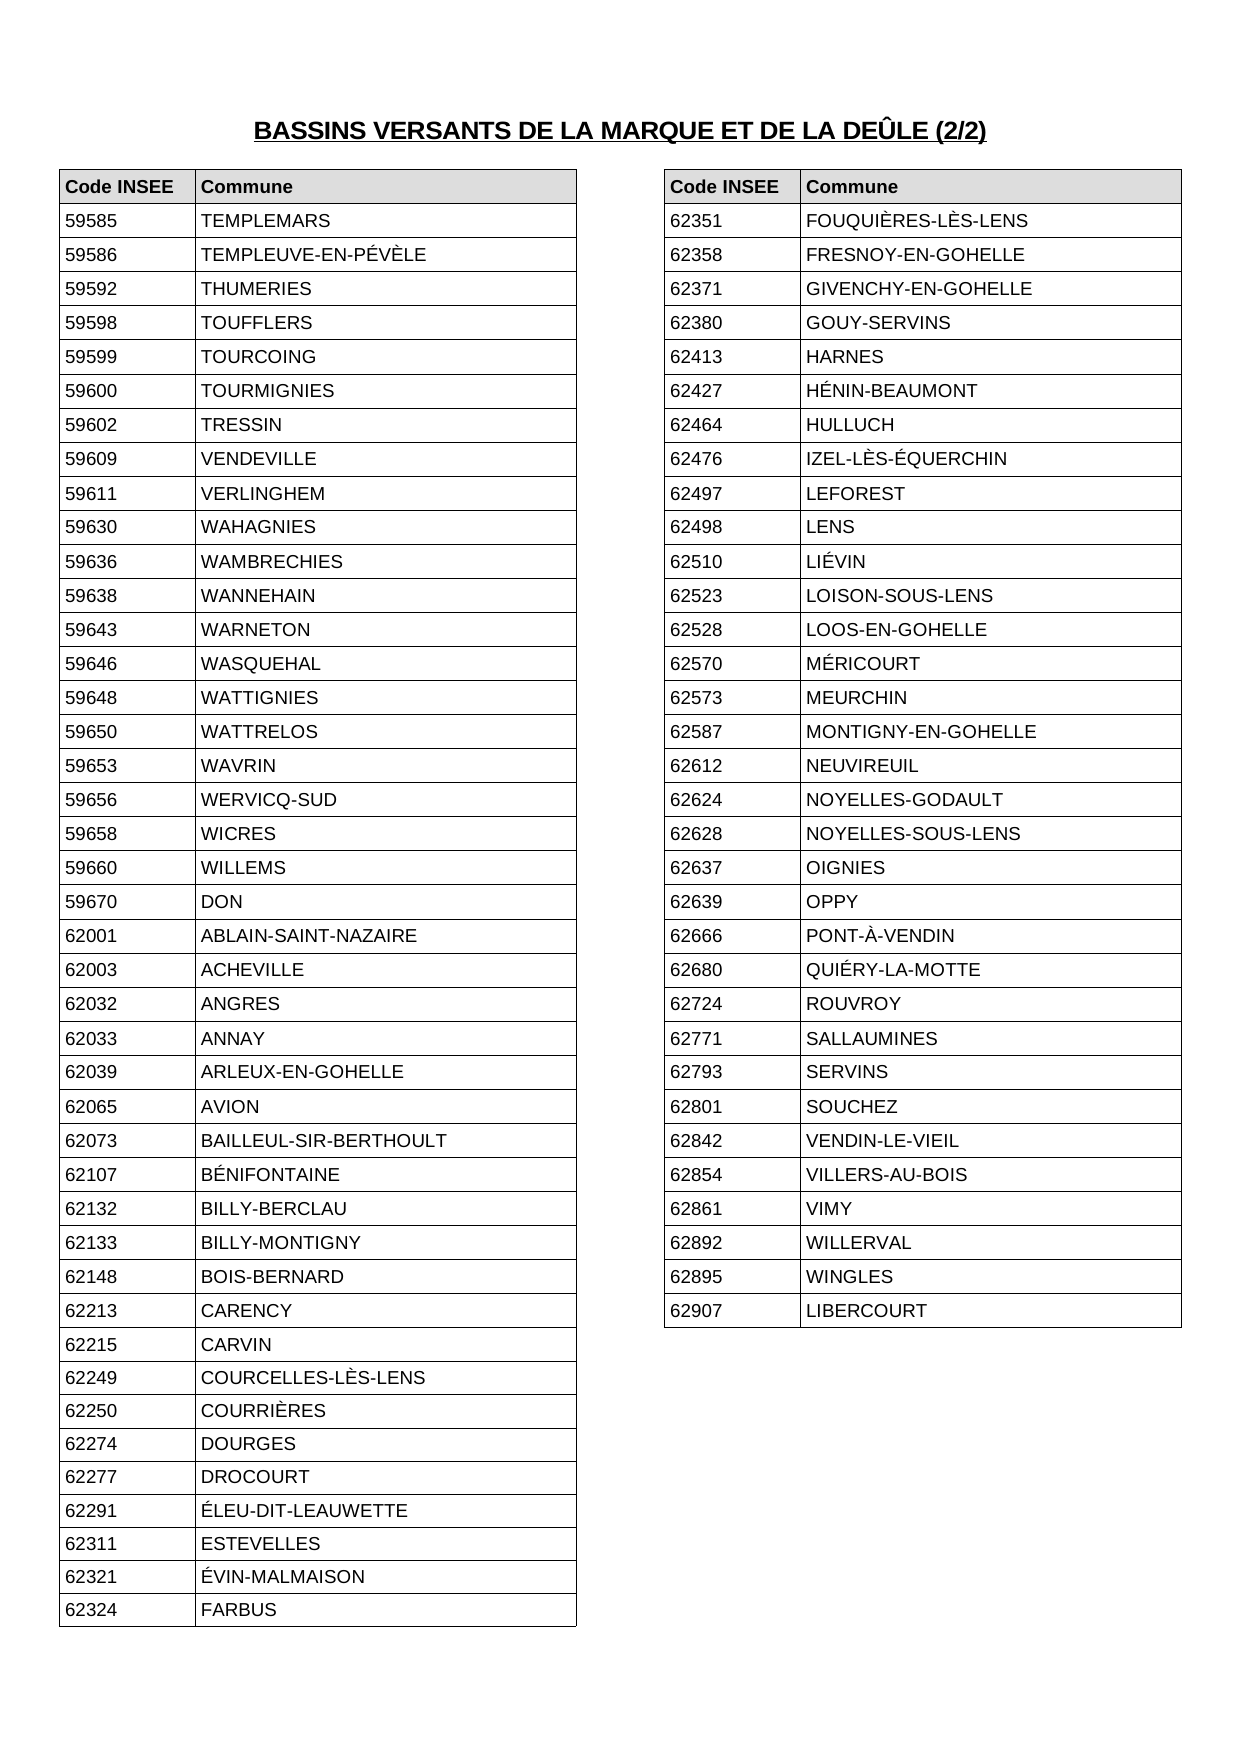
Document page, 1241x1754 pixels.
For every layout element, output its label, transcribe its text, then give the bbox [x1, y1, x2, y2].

table_cell 62854 [665, 1158, 800, 1191]
table_cell 62907 [665, 1294, 800, 1327]
table_cell 62249 [60, 1362, 195, 1394]
table_cell COURRIÈRES [196, 1395, 576, 1427]
table_cell FRESNOY-EN-GOHELLE [801, 238, 1181, 271]
table_cell 59660 [60, 851, 195, 884]
table_cell BILLY-MONTIGNY [196, 1226, 576, 1259]
table_cell 62371 [665, 272, 800, 305]
table_cell BAILLEUL-SIR-BERTHOULT [196, 1124, 576, 1157]
table_cell 59643 [60, 613, 195, 646]
table_cell WARNETON [196, 613, 576, 646]
table_cell ESTEVELLES [196, 1528, 576, 1560]
table_cell DON [196, 885, 576, 918]
table_cell NOYELLES-GODAULT [801, 783, 1181, 816]
table_cell 62311 [60, 1528, 195, 1560]
table_cell 62277 [60, 1462, 195, 1494]
table_cell FOUQUIÈRES-LÈS-LENS [801, 204, 1181, 237]
table_cell 59653 [60, 749, 195, 782]
table_cell [800, 1428, 1181, 1461]
table_cell TRESSIN [196, 409, 576, 442]
table_cell BÉNIFONTAINE [196, 1158, 576, 1191]
table_cell 62464 [665, 409, 800, 442]
table_header [577, 169, 664, 203]
table_cell [577, 1089, 664, 1123]
table_cell [800, 1494, 1181, 1527]
table_cell GIVENCHY-EN-GOHELLE [801, 272, 1181, 305]
table_cell PONT-À-VENDIN [801, 920, 1181, 952]
table_cell 59602 [60, 409, 195, 442]
table_cell [577, 884, 664, 918]
table_cell [800, 1461, 1181, 1494]
table_cell 59609 [60, 443, 195, 476]
table_cell ANNAY [196, 1022, 576, 1055]
table_cell [577, 1593, 664, 1626]
table_cell [577, 203, 664, 237]
table_cell 59648 [60, 681, 195, 714]
table_cell [577, 476, 664, 510]
table_cell 62413 [665, 340, 800, 373]
table_cell [577, 1157, 664, 1191]
table_cell [664, 1328, 800, 1361]
table_cell MONTIGNY-EN-GOHELLE [801, 715, 1181, 748]
table_cell DOURGES [196, 1429, 576, 1461]
table_cell 59599 [60, 340, 195, 373]
table_cell SOUCHEZ [801, 1090, 1181, 1123]
table_cell BILLY-BERCLAU [196, 1192, 576, 1225]
table_cell TOURMIGNIES [196, 375, 576, 407]
table_cell 62523 [665, 579, 800, 612]
table_cell 62637 [665, 851, 800, 884]
table_cell [577, 1527, 664, 1560]
table_cell 62624 [665, 783, 800, 816]
table_cell [664, 1593, 800, 1626]
table_cell [800, 1593, 1181, 1626]
table_cell [577, 1191, 664, 1225]
table_cell [577, 339, 664, 373]
table_cell LENS [801, 511, 1181, 544]
table_cell 59598 [60, 306, 195, 339]
table_cell 62895 [665, 1260, 800, 1293]
table_cell 62842 [665, 1124, 800, 1157]
table_cell TEMPLEUVE-EN-PÉVÈLE [196, 238, 576, 271]
table_cell LIÉVIN [801, 545, 1181, 578]
table_cell [577, 1225, 664, 1259]
table_cell 62133 [60, 1226, 195, 1259]
table_cell [577, 305, 664, 339]
table_cell SALLAUMINES [801, 1022, 1181, 1055]
table_cell 62250 [60, 1395, 195, 1427]
table_cell 62073 [60, 1124, 195, 1157]
table_cell 62274 [60, 1429, 195, 1461]
table_cell [577, 748, 664, 782]
table_cell 62771 [665, 1022, 800, 1055]
table_cell LOISON-SOUS-LENS [801, 579, 1181, 612]
table_cell FARBUS [196, 1594, 576, 1626]
text BASSINS VERSANTS DE LA MARQUE ET DE LA DEÛLE (2/2) [59, 116, 1181, 169]
table_cell VILLERS-AU-BOIS [801, 1158, 1181, 1191]
table_cell [577, 271, 664, 305]
table_cell ABLAIN-SAINT-NAZAIRE [196, 920, 576, 952]
table_cell [577, 953, 664, 987]
table_cell [577, 782, 664, 816]
table_cell OPPY [801, 885, 1181, 918]
table_cell 62570 [665, 647, 800, 680]
table_cell 62666 [665, 920, 800, 952]
table_cell 59585 [60, 204, 195, 237]
table_cell ROUVROY [801, 988, 1181, 1021]
table_cell SERVINS [801, 1056, 1181, 1089]
table_cell VENDEVILLE [196, 443, 576, 476]
table_cell 62132 [60, 1192, 195, 1225]
table_cell 62724 [665, 988, 800, 1021]
table_cell [800, 1560, 1181, 1593]
table_cell 59630 [60, 511, 195, 544]
table_cell 62213 [60, 1294, 195, 1327]
table_cell [800, 1394, 1181, 1427]
table_cell [664, 1560, 800, 1593]
table_cell 59650 [60, 715, 195, 748]
table_cell [577, 1361, 664, 1394]
table_header Code INSEE [665, 170, 800, 203]
table_cell WAVRIN [196, 749, 576, 782]
table_cell [577, 1494, 664, 1527]
table_cell 62892 [665, 1226, 800, 1259]
table_header Commune [196, 170, 576, 203]
table_cell [577, 646, 664, 680]
table_cell [577, 680, 664, 714]
table_cell 59646 [60, 647, 195, 680]
table_cell [577, 1123, 664, 1157]
table_cell NEUVIREUIL [801, 749, 1181, 782]
table_cell 59658 [60, 817, 195, 850]
table_cell LOOS-EN-GOHELLE [801, 613, 1181, 646]
table_cell 62587 [665, 715, 800, 748]
table_cell WASQUEHAL [196, 647, 576, 680]
table_cell 62380 [665, 306, 800, 339]
table_cell WINGLES [801, 1260, 1181, 1293]
table_cell 59670 [60, 885, 195, 918]
table_cell AVION [196, 1090, 576, 1123]
table_cell WATTIGNIES [196, 681, 576, 714]
table_cell [664, 1361, 800, 1394]
table_cell 62032 [60, 988, 195, 1021]
table_header Code INSEE [60, 170, 195, 203]
table_cell [577, 578, 664, 612]
table_cell 62324 [60, 1594, 195, 1626]
table_cell 62680 [665, 954, 800, 987]
table_cell [577, 987, 664, 1021]
table_cell 62148 [60, 1260, 195, 1293]
table_cell MÉRICOURT [801, 647, 1181, 680]
table_cell 59636 [60, 545, 195, 578]
table_cell 62003 [60, 954, 195, 987]
table_cell [577, 1293, 664, 1327]
table_cell CARENCY [196, 1294, 576, 1327]
table_cell [577, 1428, 664, 1461]
table_cell THUMERIES [196, 272, 576, 305]
table_cell [664, 1527, 800, 1560]
table_cell GOUY-SERVINS [801, 306, 1181, 339]
table_cell 62801 [665, 1090, 800, 1123]
table_cell [800, 1361, 1181, 1394]
table_header Commune [801, 170, 1181, 203]
table_cell 62065 [60, 1090, 195, 1123]
table_cell 62107 [60, 1158, 195, 1191]
table_cell [577, 1021, 664, 1055]
table_cell 62573 [665, 681, 800, 714]
table_cell HULLUCH [801, 409, 1181, 442]
table_cell [577, 442, 664, 476]
table_cell WANNEHAIN [196, 579, 576, 612]
table_cell LIBERCOURT [801, 1294, 1181, 1327]
table_cell 62033 [60, 1022, 195, 1055]
table_cell WILLEMS [196, 851, 576, 884]
table_cell WAMBRECHIES [196, 545, 576, 578]
table_cell [577, 850, 664, 884]
table_cell ACHEVILLE [196, 954, 576, 987]
table_cell ARLEUX-EN-GOHELLE [196, 1056, 576, 1089]
table_cell 62358 [665, 238, 800, 271]
table_cell [577, 816, 664, 850]
table_cell 62510 [665, 545, 800, 578]
table_cell IZEL-LÈS-ÉQUERCHIN [801, 443, 1181, 476]
table_cell TOURCOING [196, 340, 576, 373]
table_cell 62612 [665, 749, 800, 782]
table_cell 59586 [60, 238, 195, 271]
table_cell QUIÉRY-LA-MOTTE [801, 954, 1181, 987]
table_cell BOIS-BERNARD [196, 1260, 576, 1293]
table_cell 62861 [665, 1192, 800, 1225]
table_cell [577, 1259, 664, 1293]
table_cell [664, 1494, 800, 1527]
table_cell OIGNIES [801, 851, 1181, 884]
table_cell 59592 [60, 272, 195, 305]
table_cell HARNES [801, 340, 1181, 373]
table_cell 62427 [665, 375, 800, 407]
table_cell WICRES [196, 817, 576, 850]
table_cell COURCELLES-LÈS-LENS [196, 1362, 576, 1394]
table_cell 59611 [60, 477, 195, 510]
table_cell [664, 1461, 800, 1494]
table_cell [577, 1461, 664, 1494]
table_cell HÉNIN-BEAUMONT [801, 375, 1181, 407]
table_cell DROCOURT [196, 1462, 576, 1494]
table_cell 59656 [60, 783, 195, 816]
table_cell [577, 374, 664, 407]
table_cell VERLINGHEM [196, 477, 576, 510]
table_cell 62291 [60, 1495, 195, 1527]
table_cell WERVICQ-SUD [196, 783, 576, 816]
table_cell 59600 [60, 375, 195, 407]
table_cell [577, 714, 664, 748]
table_cell 59638 [60, 579, 195, 612]
table_cell [800, 1527, 1181, 1560]
table_cell [577, 544, 664, 578]
table_cell 62351 [665, 204, 800, 237]
table_cell 62215 [60, 1328, 195, 1361]
table_cell WAHAGNIES [196, 511, 576, 544]
table_cell 62321 [60, 1561, 195, 1593]
table_cell WATTRELOS [196, 715, 576, 748]
table_cell VIMY [801, 1192, 1181, 1225]
table_cell [800, 1328, 1181, 1361]
table_cell 62639 [665, 885, 800, 918]
table_cell [577, 510, 664, 544]
table_cell TEMPLEMARS [196, 204, 576, 237]
table_cell [577, 612, 664, 646]
table_cell TOUFFLERS [196, 306, 576, 339]
table_cell 62628 [665, 817, 800, 850]
table_cell ÉLEU-DIT-LEAUWETTE [196, 1495, 576, 1527]
table_cell NOYELLES-SOUS-LENS [801, 817, 1181, 850]
table_cell [577, 1560, 664, 1593]
table_cell 62039 [60, 1056, 195, 1089]
table_cell [577, 408, 664, 442]
table_cell 62498 [665, 511, 800, 544]
table_cell [577, 1327, 664, 1361]
table_cell [577, 1394, 664, 1427]
table_cell MEURCHIN [801, 681, 1181, 714]
table_cell CARVIN [196, 1328, 576, 1361]
table_cell [577, 237, 664, 271]
table_cell 62793 [665, 1056, 800, 1089]
table_cell [664, 1394, 800, 1427]
table_cell ÉVIN-MALMAISON [196, 1561, 576, 1593]
table_cell [577, 919, 664, 952]
table_cell LEFOREST [801, 477, 1181, 510]
table_cell 62001 [60, 920, 195, 952]
table_cell ANGRES [196, 988, 576, 1021]
table_cell [664, 1428, 800, 1461]
table_cell WILLERVAL [801, 1226, 1181, 1259]
table_cell [577, 1055, 664, 1089]
table_cell VENDIN-LE-VIEIL [801, 1124, 1181, 1157]
table_cell 62528 [665, 613, 800, 646]
table_cell 62476 [665, 443, 800, 476]
table_cell 62497 [665, 477, 800, 510]
